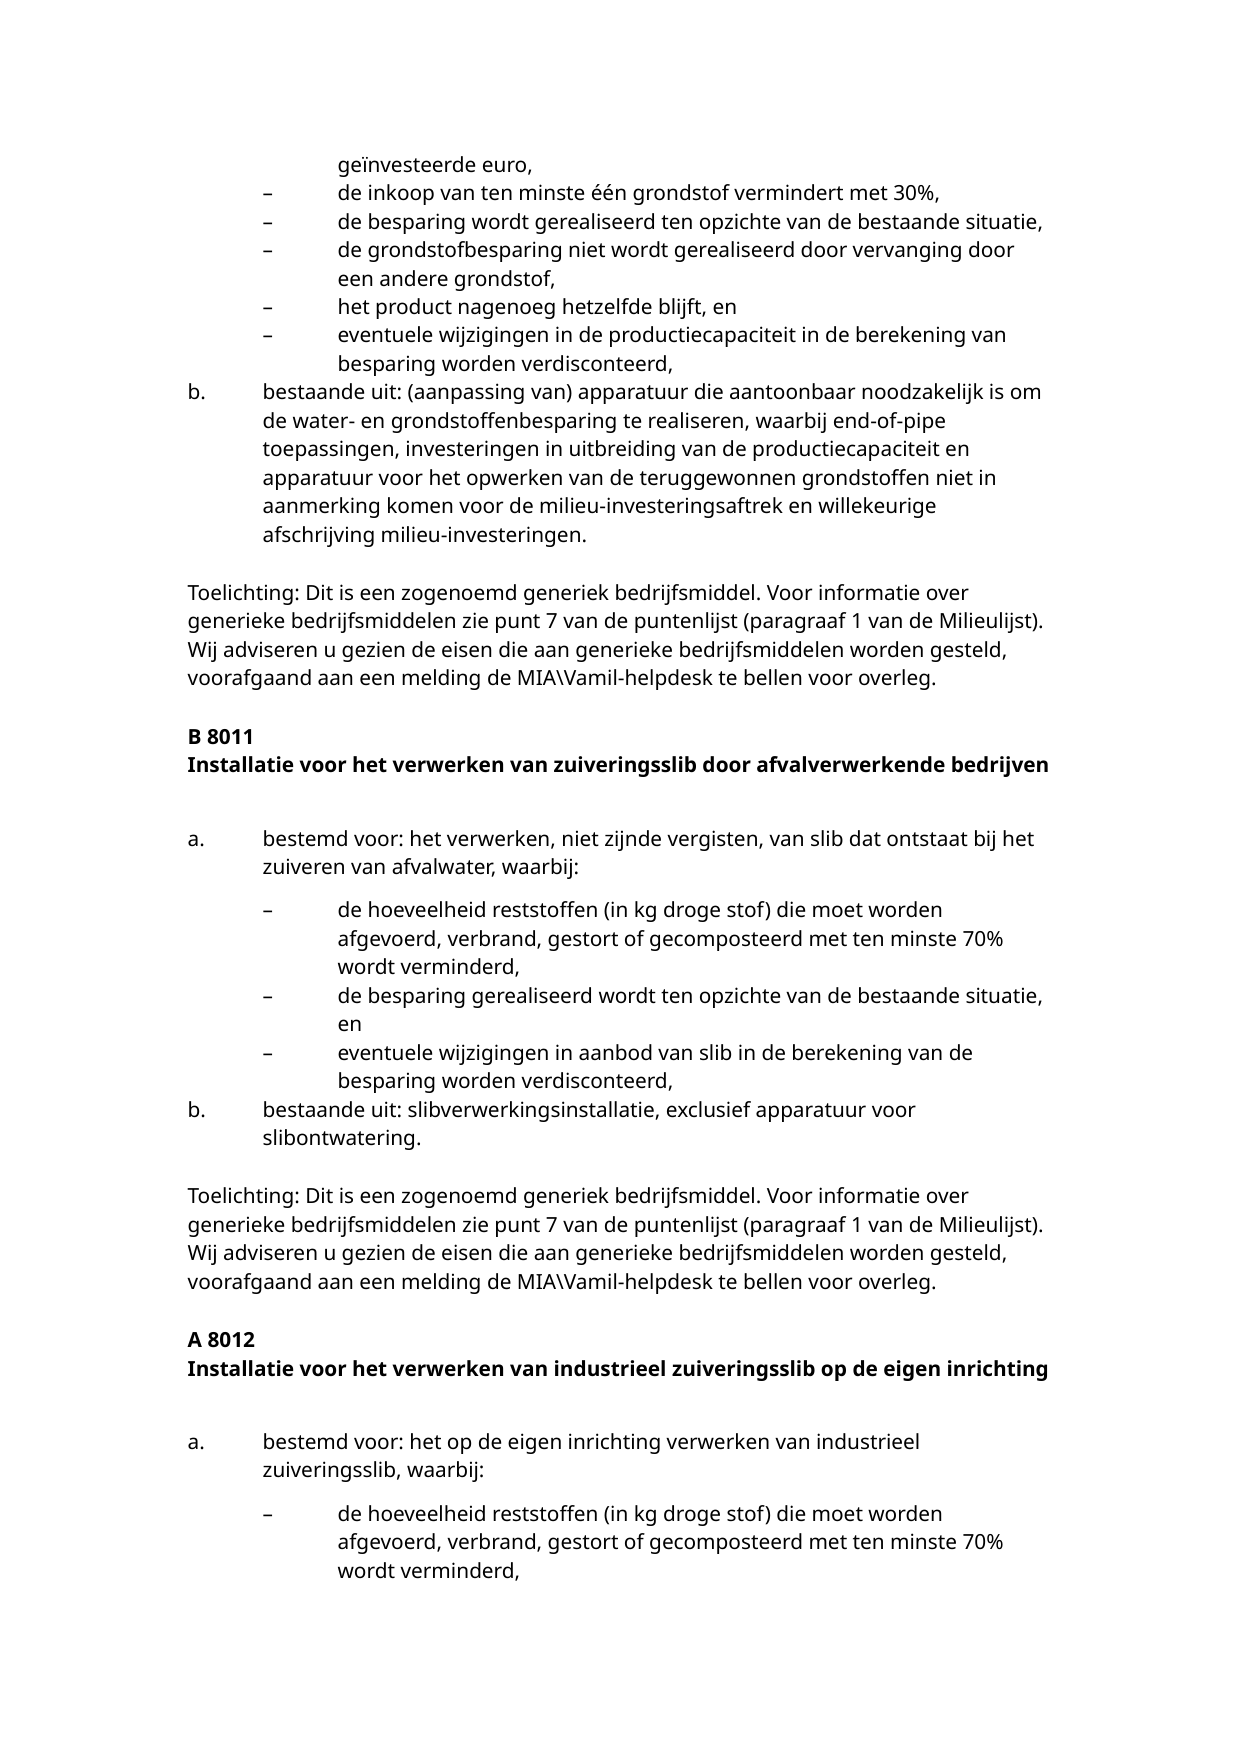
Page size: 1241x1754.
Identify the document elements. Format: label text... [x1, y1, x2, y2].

text Toelichting: Dit is een zogenoemd generiek bedrijfsmiddel. Voor informatie over generieke bedrijfsmiddelen zie punt 7 van de puntenlijst (paragraaf 1 van de Milieulijst). Wij adviseren u gezien de eisen die aan generieke bedrijfsmiddelen worden gesteld, voorafgaand aan een melding de MIA\Vamil-helpdesk te bellen voor overleg. [187, 1182, 1053, 1295]
list de besparing gerealiseerd wordt ten opzichte van de bestaande situatie, en [262, 981, 1053, 1038]
text Installatie voor het verwerken van industrieel zuiveringsslib op de eigen inrichting [187, 1354, 1053, 1382]
list eventuele wijzigingen in aanbod van slib in de berekening van de besparing worden verdisconteerd, [262, 1038, 1053, 1095]
list de besparing wordt gerealiseerd ten opzichte van de bestaande situatie, [262, 207, 1053, 235]
text Toelichting: Dit is een zogenoemd generiek bedrijfsmiddel. Voor informatie over generieke bedrijfsmiddelen zie punt 7 van de puntenlijst (paragraaf 1 van de Milieulijst). Wij adviseren u gezien de eisen die aan generieke bedrijfsmiddelen worden gesteld, voorafgaand aan een melding de MIA\Vamil-helpdesk te bellen voor overleg. [187, 578, 1053, 692]
list bestaande uit: (aanpassing van) apparatuur die aantoonbaar noodzakelijk is om de water- en grondstoffenbesparing te realiseren, waarbij end-of-pipe toepassingen, investeringen in uitbreiding van de productiecapaciteit en apparatuur voor het opwerken van de teruggewonnen grondstoffen niet in aanmerking komen voor de milieu-investeringsaftrek en willekeurige afschrijving milieu-investeringen. [187, 377, 1053, 548]
text A 8012 [187, 1325, 1053, 1354]
list bestemd voor: het op de eigen inrichting verwerken van industrieel zuiveringsslib, waarbij: [187, 1427, 1053, 1484]
list de grondstofbesparing niet wordt gerealiseerd door vervanging door een andere grondstof, [262, 235, 1053, 292]
text B 8011 [187, 722, 1053, 750]
list de inkoop van ten minste één grondstof vermindert met 30%, [262, 178, 1053, 207]
list het product nagenoeg hetzelfde blijft, en [262, 292, 1053, 321]
list de hoeveelheid reststoffen (in kg droge stof) die moet worden afgevoerd, verbrand, gestort of gecomposteerd met ten minste 70% wordt verminderd, [262, 896, 1053, 981]
list eventuele wijzigingen in de productiecapaciteit in de berekening van besparing worden verdisconteerd, [262, 321, 1053, 377]
list geïnvesteerde euro, [262, 150, 1053, 178]
list bestemd voor: het verwerken, niet zijnde vergisten, van slib dat ontstaat bij het zuiveren van afvalwater, waarbij: [187, 824, 1053, 881]
list de hoeveelheid reststoffen (in kg droge stof) die moet worden afgevoerd, verbrand, gestort of gecomposteerd met ten minste 70% wordt verminderd, [262, 1499, 1053, 1584]
list bestaande uit: slibverwerkingsinstallatie, exclusief apparatuur voor slibontwatering. [187, 1095, 1053, 1152]
text Installatie voor het verwerken van zuiveringsslib door afvalverwerkende bedrijven [187, 750, 1053, 779]
